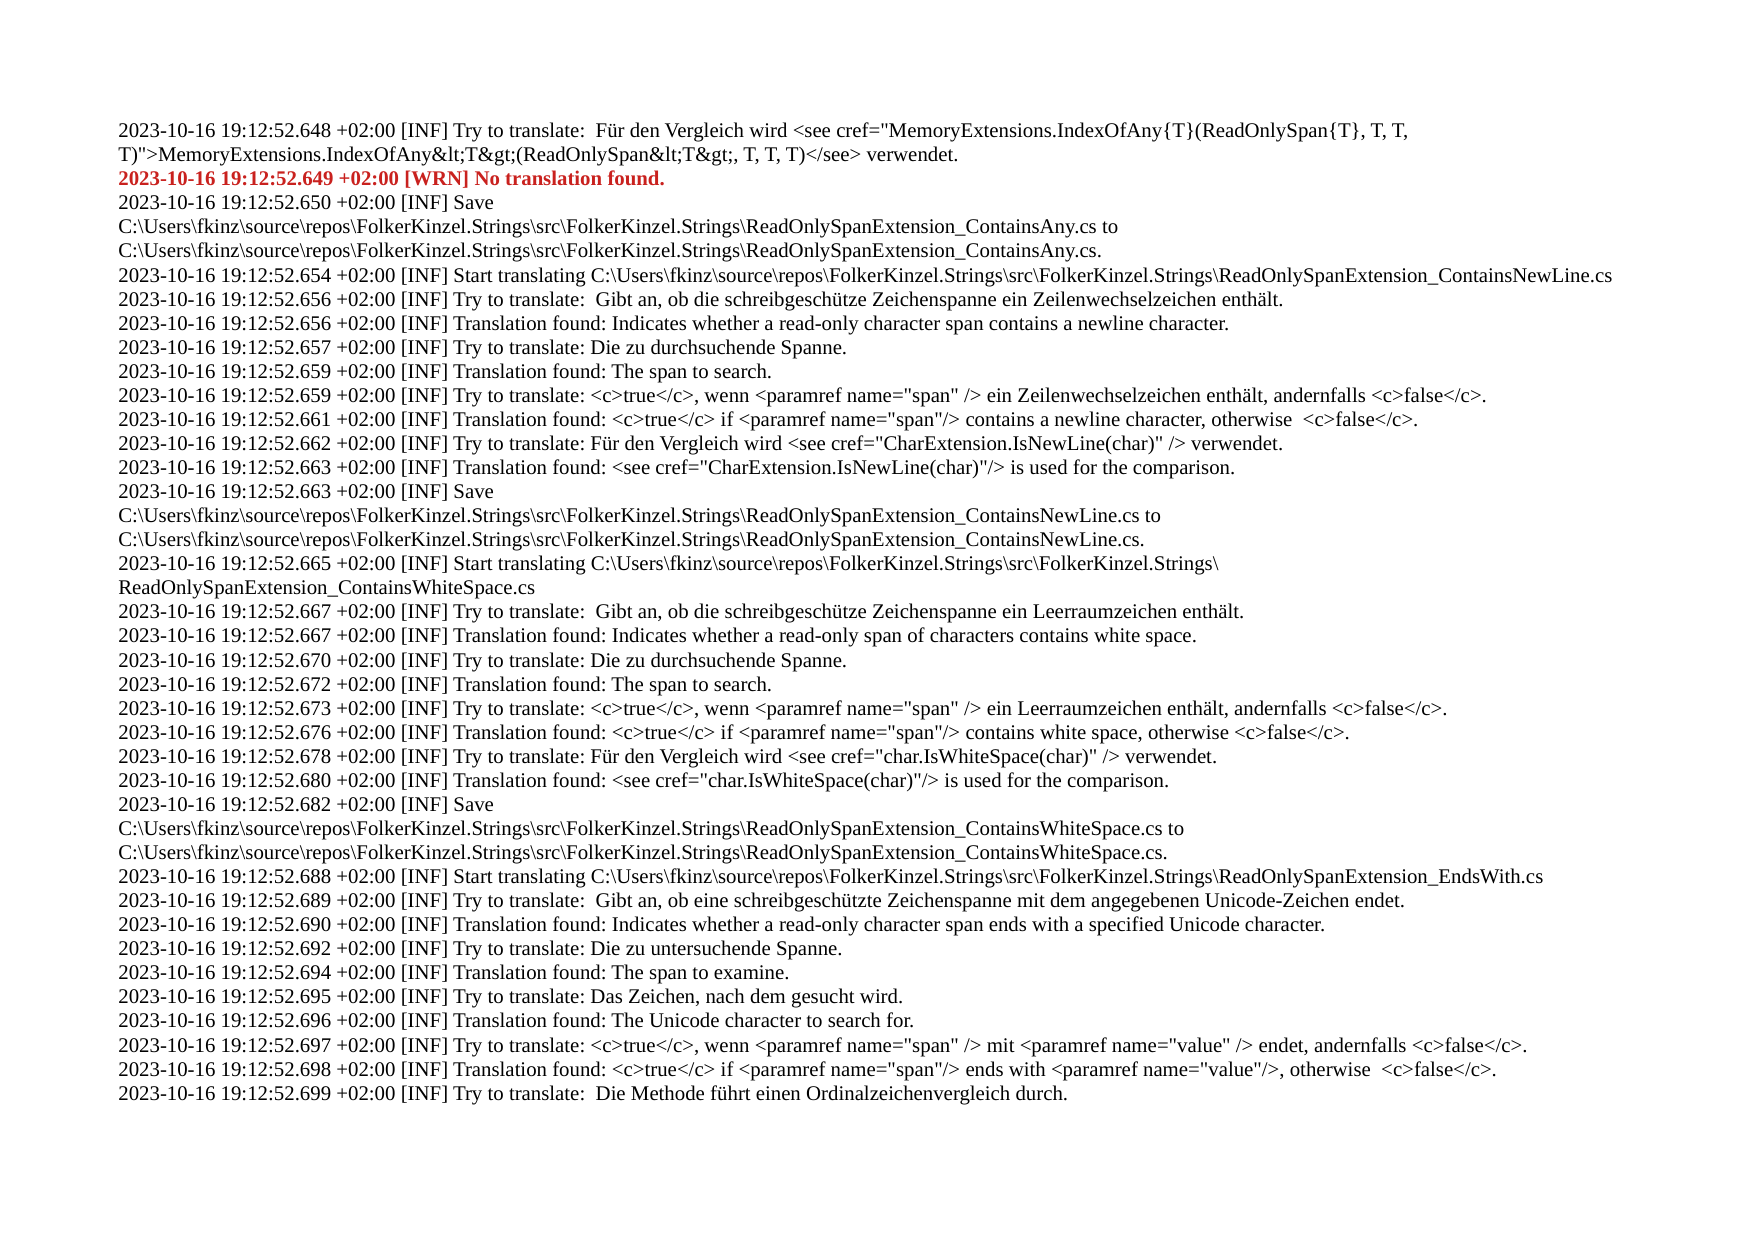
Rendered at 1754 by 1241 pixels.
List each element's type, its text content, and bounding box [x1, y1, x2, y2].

text 2023-10-16 19:12:52.697 +02:00 [INF] Try to translate: <c>true</c>, wenn <paramref name="span" /> mit <paramref name="value" /> endet, andernfalls <c>false</c>. [118, 1032, 1636, 1057]
text 2023-10-16 19:12:52.663 +02:00 [INF] Save C:\Users\fkinz\source\repos\FolkerKinzel.Strings\src\FolkerKinzel.Strings\ReadOnlySpanExtension_ContainsNewLine.cs to C:\Users\fkinz\source\repos\FolkerKinzel.Strings\src\FolkerKinzel.Strings\ReadOnlySpanExtension_ContainsNewLine.cs. [118, 479, 1636, 551]
text 2023-10-16 19:12:52.676 +02:00 [INF] Translation found: <c>true</c> if <paramref name="span"/> contains white space, otherwise <c>false</c>. [118, 720, 1636, 744]
text 2023-10-16 19:12:52.688 +02:00 [INF] Start translating C:\Users\fkinz\source\repos\FolkerKinzel.Strings\src\FolkerKinzel.Strings\ReadOnlySpanExtension_EndsWith.cs [118, 864, 1636, 888]
text 2023-10-16 19:12:52.695 +02:00 [INF] Try to translate: Das Zeichen, nach dem gesucht wird. [118, 984, 1636, 1008]
text 2023-10-16 19:12:52.680 +02:00 [INF] Translation found: <see cref="char.IsWhiteSpace(char)"/> is used for the comparison. [118, 768, 1636, 792]
text 2023-10-16 19:12:52.670 +02:00 [INF] Try to translate: Die zu durchsuchende Spanne. [118, 647, 1636, 672]
text 2023-10-16 19:12:52.661 +02:00 [INF] Translation found: <c>true</c> if <paramref name="span"/> contains a newline character, otherwise <c>false</c>. [118, 407, 1636, 431]
text 2023-10-16 19:12:52.673 +02:00 [INF] Try to translate: <c>true</c>, wenn <paramref name="span" /> ein Leerraumzeichen enthält, andernfalls <c>false</c>. [118, 696, 1636, 720]
text 2023-10-16 19:12:52.692 +02:00 [INF] Try to translate: Die zu untersuchende Spanne. [118, 936, 1636, 960]
text 2023-10-16 19:12:52.678 +02:00 [INF] Try to translate: Für den Vergleich wird <see cref="char.IsWhiteSpace(char)" /> verwendet. [118, 744, 1636, 768]
text 2023-10-16 19:12:52.656 +02:00 [INF] Translation found: Indicates whether a read-only character span contains a newline character. [118, 311, 1636, 335]
text 2023-10-16 19:12:52.662 +02:00 [INF] Try to translate: Für den Vergleich wird <see cref="CharExtension.IsNewLine(char)" /> verwendet. [118, 431, 1636, 455]
text 2023-10-16 19:12:52.672 +02:00 [INF] Translation found: The span to search. [118, 672, 1636, 696]
text 2023-10-16 19:12:52.654 +02:00 [INF] Start translating C:\Users\fkinz\source\repos\FolkerKinzel.Strings\src\FolkerKinzel.Strings\ReadOnlySpanExtension_ContainsNewLine.cs [118, 262, 1636, 287]
text 2023-10-16 19:12:52.696 +02:00 [INF] Translation found: The Unicode character to search for. [118, 1008, 1636, 1032]
text 2023-10-16 19:12:52.659 +02:00 [INF] Translation found: The span to search. [118, 359, 1636, 383]
text 2023-10-16 19:12:52.649 +02:00 [WRN] No translation found. [118, 166, 1636, 190]
text 2023-10-16 19:12:52.657 +02:00 [INF] Try to translate: Die zu durchsuchende Spanne. [118, 335, 1636, 359]
text 2023-10-16 19:12:52.690 +02:00 [INF] Translation found: Indicates whether a read-only character span ends with a specified Unicode character. [118, 912, 1636, 936]
text 2023-10-16 19:12:52.699 +02:00 [INF] Try to translate: Die Methode führt einen Ordinalzeichenvergleich durch. [118, 1081, 1636, 1105]
text 2023-10-16 19:12:52.665 +02:00 [INF] Start translating C:\Users\fkinz\source\repos\FolkerKinzel.Strings\src\FolkerKinzel.Strings\ReadOnlySpanExtension_ContainsWhiteSpace.cs [118, 551, 1636, 599]
text 2023-10-16 19:12:52.689 +02:00 [INF] Try to translate: Gibt an, ob eine schreibgeschützte Zeichenspanne mit dem angegebenen Unicode-Zeichen endet. [118, 888, 1636, 912]
text 2023-10-16 19:12:52.659 +02:00 [INF] Try to translate: <c>true</c>, wenn <paramref name="span" /> ein Zeilenwechselzeichen enthält, andernfalls <c>false</c>. [118, 383, 1636, 407]
text 2023-10-16 19:12:52.694 +02:00 [INF] Translation found: The span to examine. [118, 960, 1636, 984]
text 2023-10-16 19:12:52.656 +02:00 [INF] Try to translate: Gibt an, ob die schreibgeschütze Zeichenspanne ein Zeilenwechselzeichen enthält. [118, 287, 1636, 311]
text 2023-10-16 19:12:52.698 +02:00 [INF] Translation found: <c>true</c> if <paramref name="span"/> ends with <paramref name="value"/>, otherwise <c>false</c>. [118, 1057, 1636, 1081]
text 2023-10-16 19:12:52.650 +02:00 [INF] Save C:\Users\fkinz\source\repos\FolkerKinzel.Strings\src\FolkerKinzel.Strings\ReadOnlySpanExtension_ContainsAny.cs to C:\Users\fkinz\source\repos\FolkerKinzel.Strings\src\FolkerKinzel.Strings\ReadOnlySpanExtension_ContainsAny.cs. [118, 190, 1636, 262]
text 2023-10-16 19:12:52.648 +02:00 [INF] Try to translate: Für den Vergleich wird <see cref="MemoryExtensions.IndexOfAny{T}(ReadOnlySpan{T}, T, T, T)">MemoryExtensions.IndexOfAny&lt;T&gt;(ReadOnlySpan&lt;T&gt;, T, T, T)</see> verwendet. [118, 118, 1636, 166]
text 2023-10-16 19:12:52.682 +02:00 [INF] Save C:\Users\fkinz\source\repos\FolkerKinzel.Strings\src\FolkerKinzel.Strings\ReadOnlySpanExtension_ContainsWhiteSpace.cs to C:\Users\fkinz\source\repos\FolkerKinzel.Strings\src\FolkerKinzel.Strings\ReadOnlySpanExtension_ContainsWhiteSpace.cs. [118, 792, 1636, 864]
text 2023-10-16 19:12:52.663 +02:00 [INF] Translation found: <see cref="CharExtension.IsNewLine(char)"/> is used for the comparison. [118, 455, 1636, 479]
text 2023-10-16 19:12:52.667 +02:00 [INF] Try to translate: Gibt an, ob die schreibgeschütze Zeichenspanne ein Leerraumzeichen enthält. [118, 599, 1636, 623]
text 2023-10-16 19:12:52.667 +02:00 [INF] Translation found: Indicates whether a read-only span of characters contains white space. [118, 623, 1636, 647]
